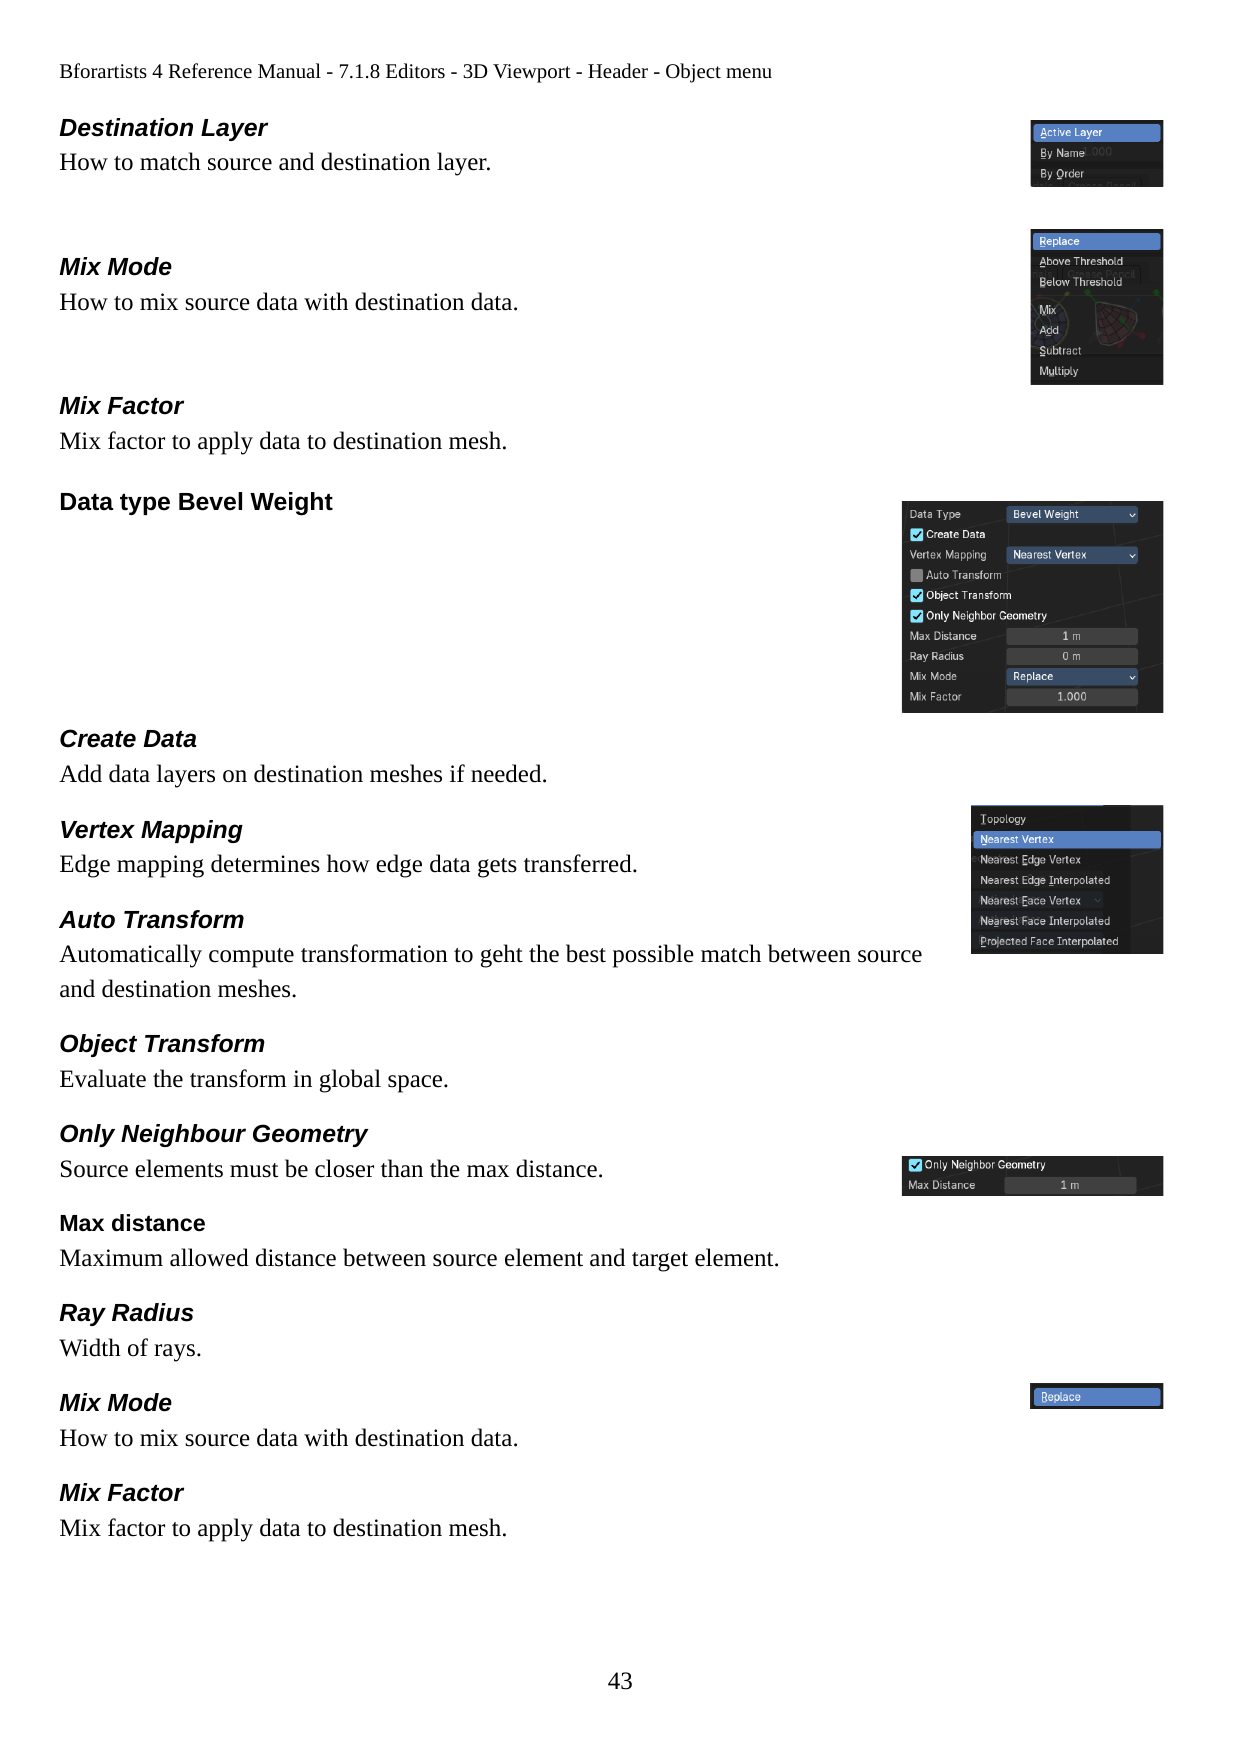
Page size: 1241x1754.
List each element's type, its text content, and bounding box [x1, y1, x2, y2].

subtitle Ray Radius [59, 1298, 1181, 1326]
text How to match source and destination layer. [59, 147, 1030, 176]
subtitle [1164, 252, 1181, 280]
subtitle [1164, 815, 1181, 843]
subtitle Object Transform [59, 1029, 1181, 1058]
text How to mix source data with destination data. [59, 1423, 1181, 1452]
text Width of rays. [59, 1333, 1181, 1361]
text Mix factor to apply data to destination mesh. [59, 1513, 1181, 1542]
picture [1030, 120, 1164, 187]
text Edge mapping determines how edge data gets transferred. [59, 849, 971, 878]
text Source elements must be closer than the max distance. [59, 1154, 1181, 1183]
text Mix factor to apply data to destination mesh. [59, 426, 1181, 454]
picture [901, 1156, 1164, 1196]
picture [1030, 229, 1164, 385]
text Maximum allowed distance between source element and target element. [59, 1243, 1181, 1271]
subtitle Create Data [59, 724, 1181, 753]
subtitle Mix Mode [59, 1388, 1181, 1417]
text Add data layers on destination meshes if needed. [59, 759, 1181, 788]
subtitle Mix Factor [59, 391, 1181, 419]
text Evaluate the transform in global space. [59, 1064, 1181, 1093]
subtitle Destination Layer [59, 113, 1181, 141]
subtitle Mix Factor [59, 1478, 1181, 1507]
subtitle Vertex Mapping [59, 815, 971, 843]
picture [901, 501, 1164, 713]
picture [971, 805, 1164, 954]
subtitle [1164, 905, 1181, 933]
subtitle Max distance [59, 1209, 1181, 1236]
text Automatically compute transformation to geht the best possible match between source and destination meshes. [59, 939, 1181, 1003]
subtitle Auto Transform [59, 905, 971, 933]
subtitle Only Neighbour Geometry [59, 1119, 1181, 1148]
text How to mix source data with destination data. [59, 287, 1030, 315]
picture [1030, 1383, 1164, 1409]
subtitle Mix Mode [59, 252, 1030, 280]
subtitle Data type Bevel Weight [59, 487, 1181, 516]
